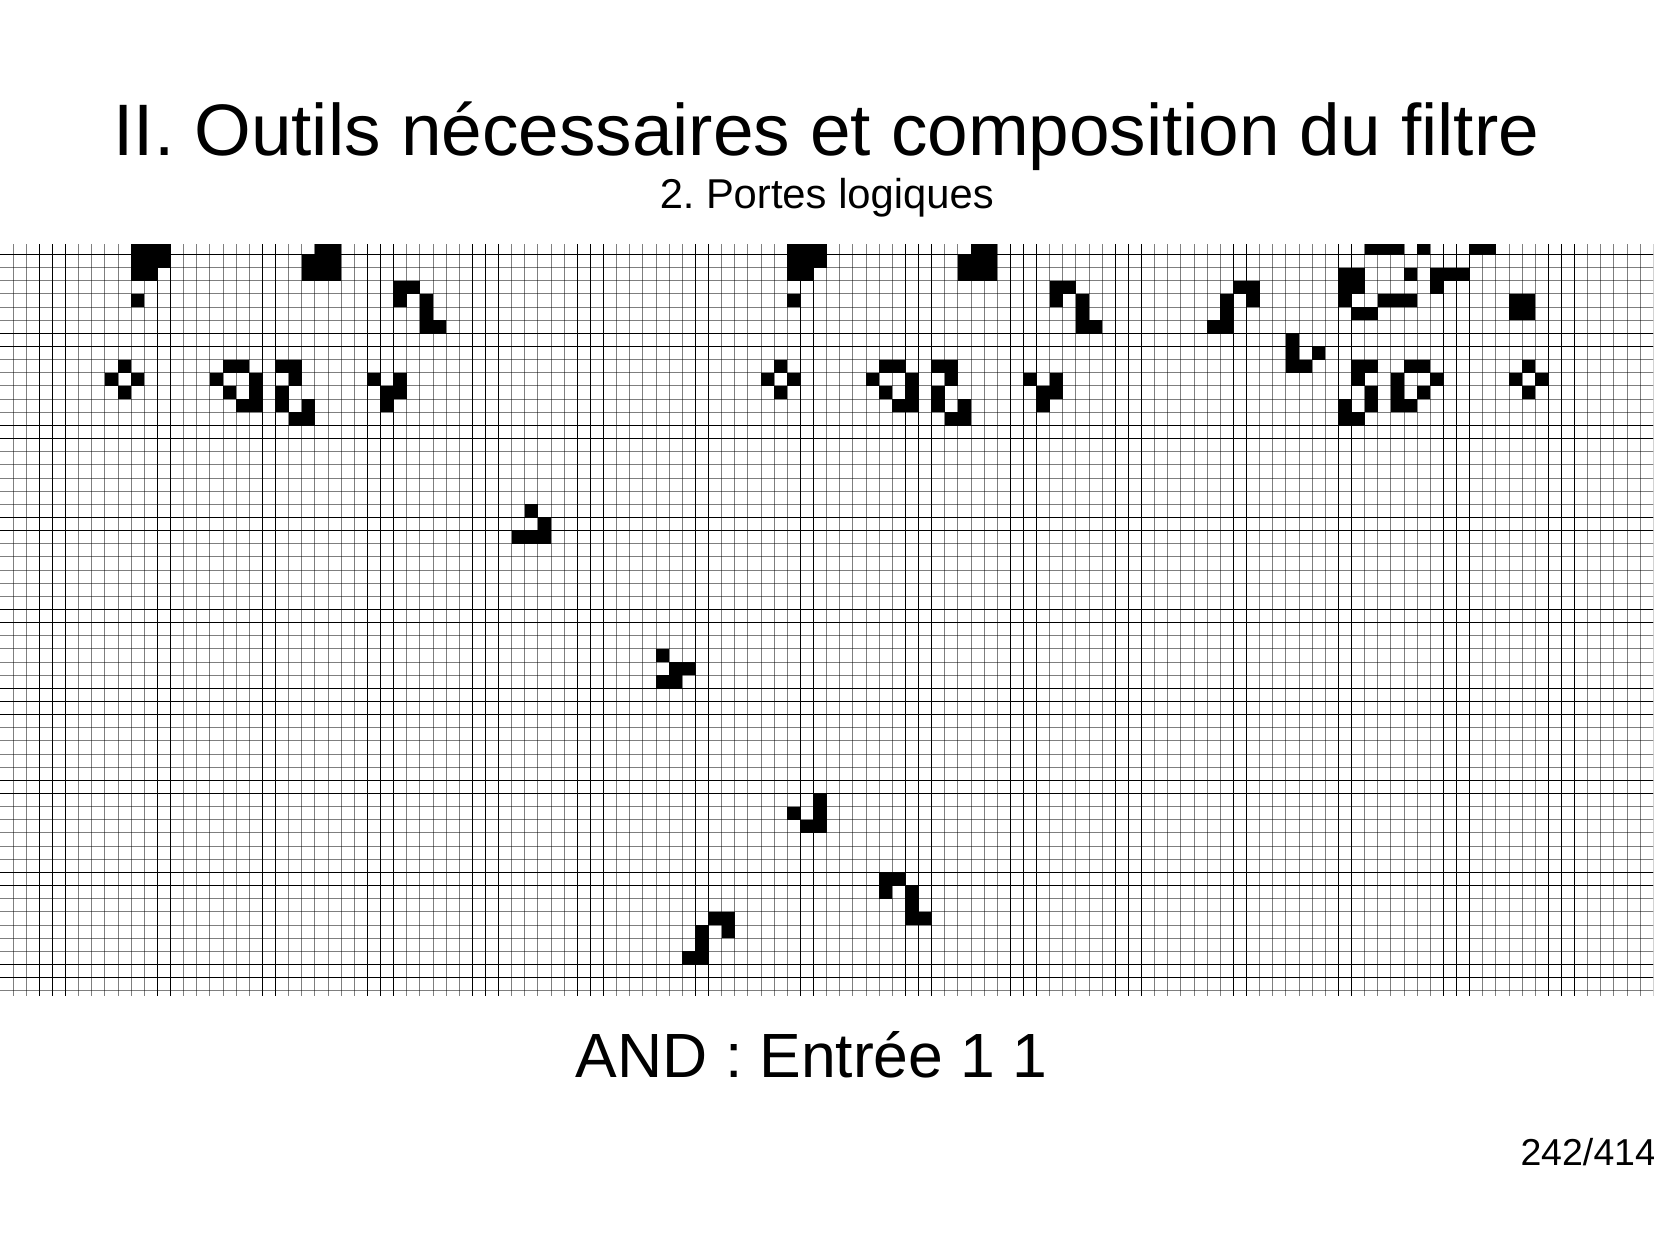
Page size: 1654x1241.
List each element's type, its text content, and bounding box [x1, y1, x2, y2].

text_box <number>/414 [1505, 1124, 1654, 1182]
text_box AND : Entrée 1 1 [561, 1013, 1063, 1099]
picture [0, 244, 1654, 996]
title II. Outils nécessaires et composition du filtre 2. Portes logiques [82, 49, 1571, 257]
